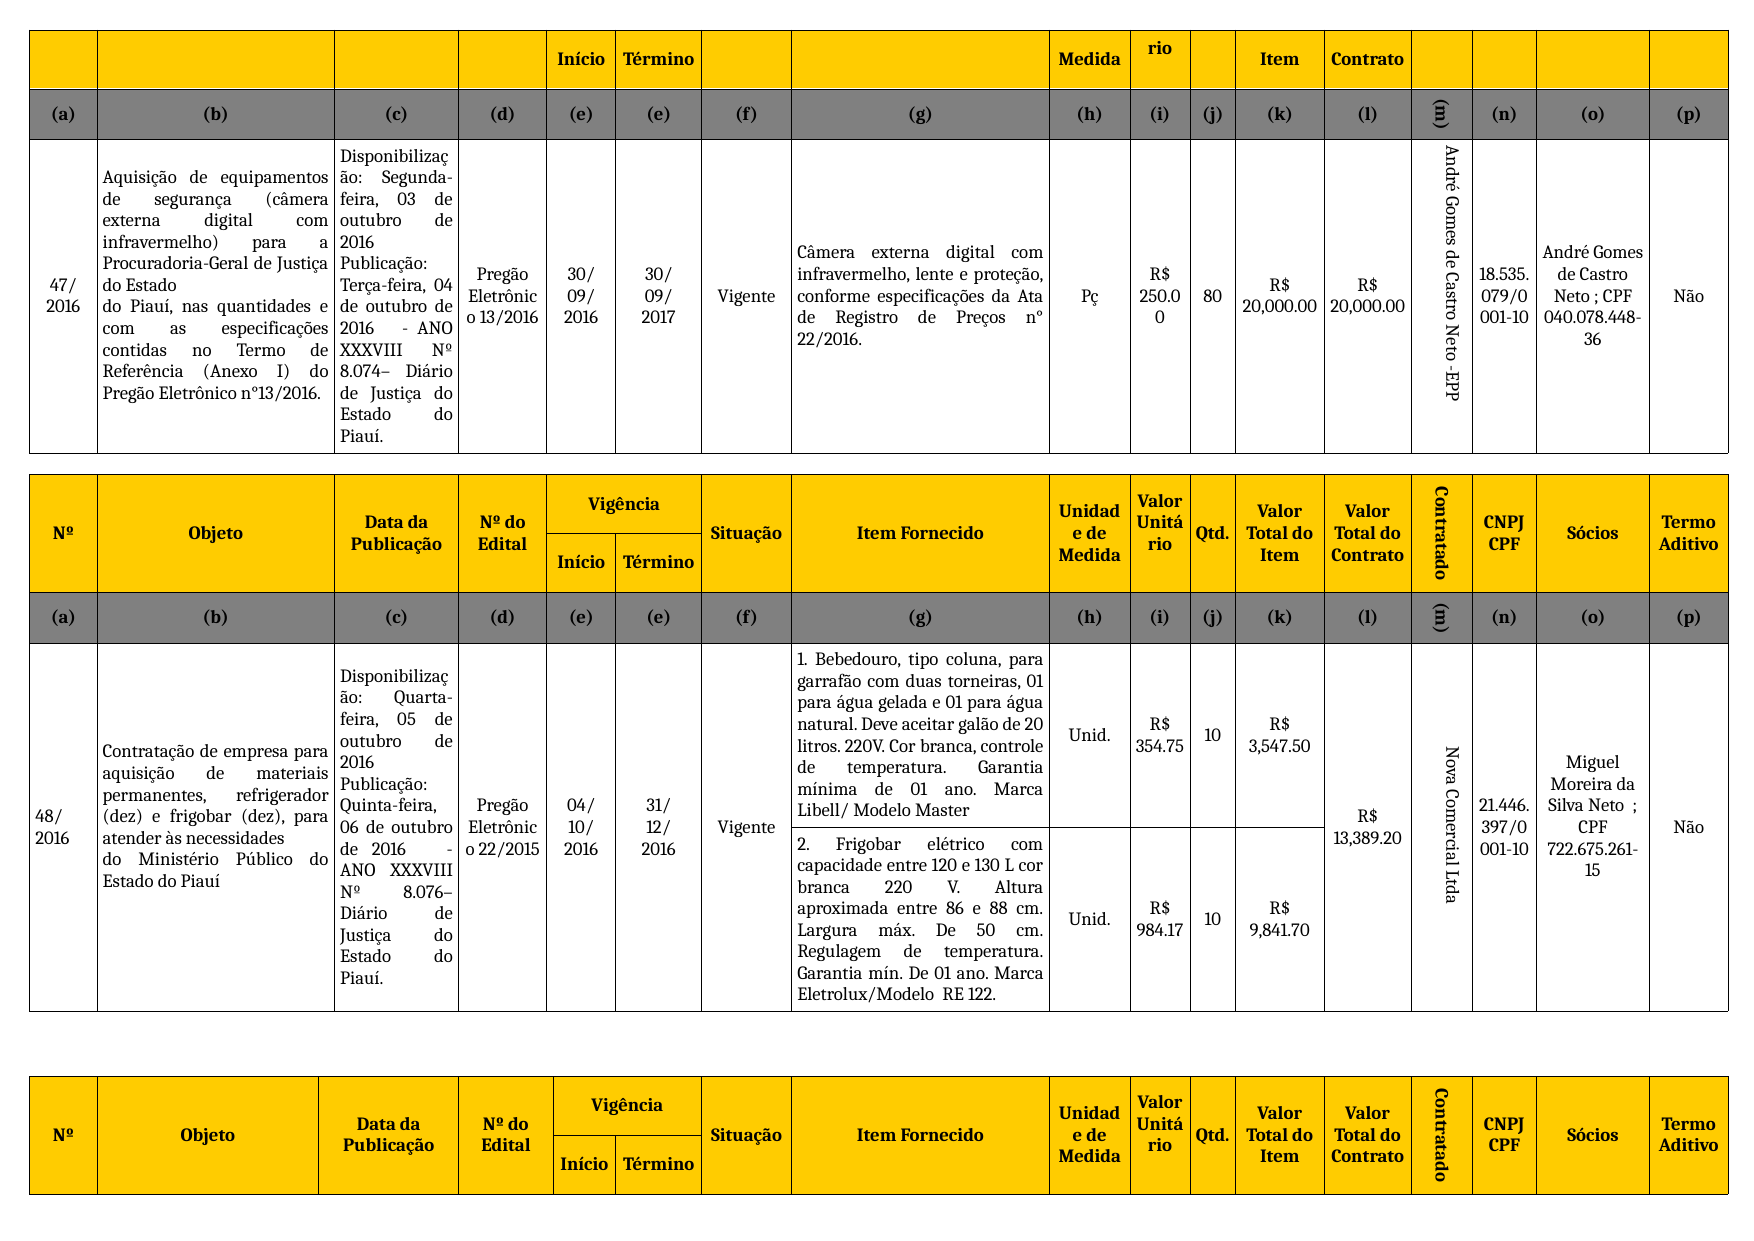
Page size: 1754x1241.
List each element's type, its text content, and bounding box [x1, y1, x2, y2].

table_cell Unid. [1050, 644, 1130, 827]
table_cell R$ 9.841,70 [1236, 828, 1324, 1011]
table_cell Pç [1050, 140, 1130, 453]
table_cell (i) [1131, 593, 1190, 643]
table_header Contratado [1412, 1077, 1472, 1194]
table_cell (e) [547, 90, 615, 139]
table_cell Vigente [702, 644, 791, 1011]
table_cell 80 [1191, 140, 1235, 453]
table_cell R$ 250,00 [1131, 140, 1190, 453]
table_cell Término [616, 1136, 701, 1194]
table_header Nº [30, 1077, 97, 1194]
table_header Qtd. [1191, 475, 1235, 592]
table_header Contratado [1412, 475, 1472, 592]
table_cell (k) [1236, 593, 1324, 643]
table_cell (o) [1537, 90, 1649, 139]
table_header Qtd. [1191, 1077, 1235, 1194]
table_header Termo Aditivo [1650, 1077, 1728, 1194]
table_header Medida [1050, 31, 1130, 88]
table_cell Disponibilização: Segunda-feira, 03 de outubro de 2016 Publicação: Terça-feira, 04 de outubro de 2016 - ANO XXXVIII Nº 8.074– Diário de Justiça do Estado do Piauí. [335, 140, 458, 453]
table_cell 30/ 09/ 2016 [547, 140, 615, 453]
table_header [792, 31, 1049, 88]
table_cell Disponibilização: Quarta-feira, 05 de outubro de 2016 Publicação: Quinta-feira, 06 de outubro de 2016 - ANO XXXVIII Nº 8.076– Diário de Justiça do Estado do Piauí. [335, 644, 458, 1011]
table_header [1412, 31, 1472, 88]
table_cell Não [1650, 140, 1728, 453]
table_header Vigência [554, 1077, 701, 1135]
table_cell Nova Comercial Ltda [1412, 644, 1472, 1011]
table_cell (f) [702, 593, 791, 643]
table_header Data da Publicação [319, 1077, 458, 1194]
table_header Valor Total do Contrato [1325, 1077, 1411, 1194]
table_cell (e) [547, 593, 615, 643]
table_cell Pregão Eletrônico 13/2016 [459, 140, 546, 453]
table_cell R$ 984,17 [1131, 828, 1190, 1011]
table_cell (b) [98, 90, 334, 139]
table_cell R$ 3.547,50 [1236, 644, 1324, 827]
table_header Unidade de Medida [1050, 1077, 1130, 1194]
table_cell Vigente [702, 140, 791, 453]
table_header [98, 31, 334, 88]
table_cell (m) [1412, 593, 1472, 643]
table_cell (l) [1325, 90, 1411, 139]
table_cell 10 [1191, 644, 1235, 827]
table_header [1473, 31, 1536, 88]
table_cell R$ 13.389,20 [1325, 644, 1411, 1011]
table_cell 31/ 12/ 2016 [616, 644, 701, 1011]
table_cell (e) [616, 593, 701, 643]
table_header Contrato [1325, 31, 1411, 88]
table_header [30, 31, 97, 88]
table_header Valor Total do Contrato [1325, 475, 1411, 592]
table_header Vigência [547, 475, 701, 533]
table_header Objeto [98, 475, 334, 592]
table_header Valor Unitário [1131, 1077, 1190, 1194]
table_cell 10 [1191, 828, 1235, 1011]
table_cell (i) [1131, 90, 1190, 139]
table_cell (a) [30, 90, 97, 139]
table_cell (g) [792, 90, 1049, 139]
table_cell 04/ 10/ 2016 [547, 644, 615, 1011]
table_cell Início [554, 1136, 615, 1194]
table_cell Pregão Eletrônico 22/2015 [459, 644, 546, 1011]
table_header Item Fornecido [792, 475, 1049, 592]
table_header Situação [702, 475, 791, 592]
table_header Item [1236, 31, 1324, 88]
table_cell (n) [1473, 90, 1536, 139]
table_header [335, 31, 458, 88]
table_header Item Fornecido [792, 1077, 1049, 1194]
table_header [1191, 31, 1235, 88]
table_cell (g) [792, 593, 1049, 643]
table_header [459, 31, 546, 88]
table_cell Término [616, 534, 701, 592]
table_header [1537, 31, 1649, 88]
table_header Objeto [98, 1077, 318, 1194]
table_cell (m) [1412, 90, 1472, 139]
table_cell (j) [1191, 593, 1235, 643]
table_cell (h) [1050, 90, 1130, 139]
table_cell 47/ 2016 [30, 140, 97, 453]
table_cell R$ 354,75 [1131, 644, 1190, 827]
table_cell (l) [1325, 593, 1411, 643]
table_cell (h) [1050, 593, 1130, 643]
table_header rio [1131, 31, 1190, 88]
table_header Termo Aditivo [1650, 475, 1728, 592]
table_cell 30/ 09/ 2017 [616, 140, 701, 453]
table_cell (d) [459, 90, 546, 139]
table_header Valor Total do Item [1236, 475, 1324, 592]
table_cell Contratação de empresa para aquisição de materiais permanentes, refrigerador (dez) e frigobar (dez), para atender às necessidades do Ministério Público do Estado do Piauí [98, 644, 334, 1011]
table_header CNPJ CPF [1473, 475, 1536, 592]
table_header Sócios [1537, 1077, 1649, 1194]
table_cell 1. Bebedouro, tipo coluna, para garrafão com duas torneiras, 01 para água gelada e 01 para água natural. Deve aceitar galão de 20 litros. 220V. Cor branca, controle de temperatura. Garantia mínima de 01 ano. Marca Libell/ Modelo Master [792, 644, 1049, 827]
table_cell Unid. [1050, 828, 1130, 1011]
table_cell (c) [335, 90, 458, 139]
table_header [702, 31, 791, 88]
table_cell 18.535.079/0001-10 [1473, 140, 1536, 453]
table_cell (n) [1473, 593, 1536, 643]
table_cell (b) [98, 593, 334, 643]
table_cell Início [547, 534, 615, 592]
table_cell Não [1650, 644, 1728, 1011]
table_header Valor Total do Item [1236, 1077, 1324, 1194]
table_cell Miguel Moreira da Silva Neto ; CPF 722.675.261- 15 [1537, 644, 1649, 1011]
table_cell (p) [1650, 90, 1728, 139]
table_header Valor Unitário [1131, 475, 1190, 592]
table_cell 21.446.397/0001-10 [1473, 644, 1536, 1011]
table_header Data da Publicação [335, 475, 458, 592]
table_header Nº do Edital [459, 475, 546, 592]
table_header Nº [30, 475, 97, 592]
table_header Unidade de Medida [1050, 475, 1130, 592]
table_header Nº do Edital [459, 1077, 553, 1194]
table_header [1650, 31, 1728, 88]
table_cell Câmera externa digital com infravermelho, lente e proteção, conforme especificações da Ata de Registro de Preços n° 22/2016. [792, 140, 1049, 453]
table_cell (k) [1236, 90, 1324, 139]
table_cell André Gomes de Castro Neto -EPP [1412, 140, 1472, 453]
table_header Situação [702, 1077, 791, 1194]
table_cell Início [547, 31, 615, 88]
table_cell (f) [702, 90, 791, 139]
table_cell Aquisição de equipamentos de segurança (câmera externa digital com infravermelho) para a Procuradoria-Geral de Justiça do Estado do Piauí, nas quantidades e com as especificações contidas no Termo de Referência (Anexo I) do Pregão Eletrônico n°13/2016. [98, 140, 334, 453]
table_header CNPJ CPF [1473, 1077, 1536, 1194]
table_cell (a) [30, 593, 97, 643]
table_cell (p) [1650, 593, 1728, 643]
table_header Sócios [1537, 475, 1649, 592]
table_cell 2. Frigobar elétrico com capacidade entre 120 e 130 L cor branca 220 V. Altura aproximada entre 86 e 88 cm. Largura máx. De 50 cm. Regulagem de temperatura. Garantia mín. De 01 ano. Marca Eletrolux/Modelo RE 122. [792, 828, 1049, 1011]
table_cell 48/ 2016 [30, 644, 97, 1011]
table_cell (e) [616, 90, 701, 139]
table_cell (j) [1191, 90, 1235, 139]
table_cell (c) [335, 593, 458, 643]
table_cell R$ 20.000,00 [1325, 140, 1411, 453]
table_cell André Gomes de Castro Neto ; CPF 040.078.448-36 [1537, 140, 1649, 453]
table_cell (o) [1537, 593, 1649, 643]
table_cell Término [616, 31, 701, 88]
table_cell (d) [459, 593, 546, 643]
table_cell R$ 20.000,00 [1236, 140, 1324, 453]
